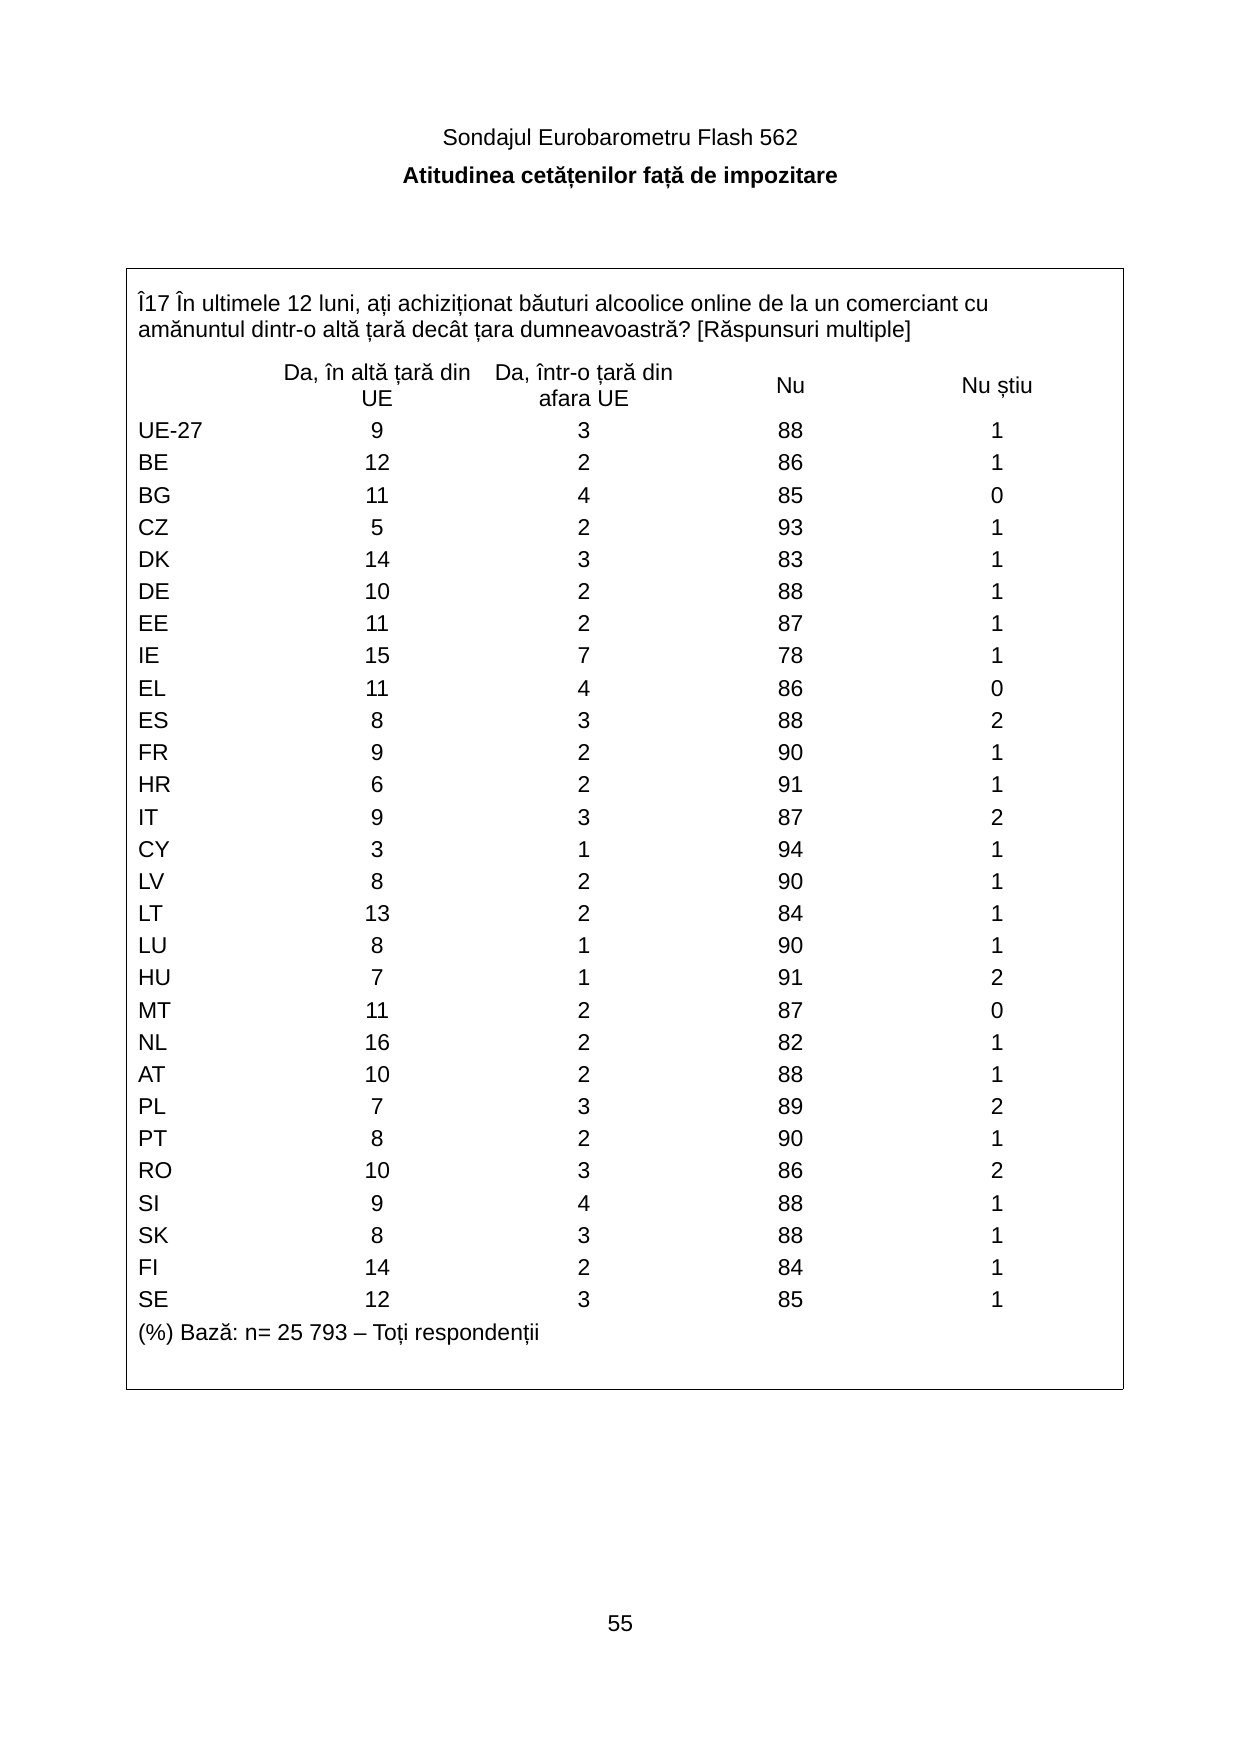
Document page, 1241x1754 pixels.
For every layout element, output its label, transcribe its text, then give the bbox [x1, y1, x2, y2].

table_cell IE [135, 640, 274, 672]
table_cell 3 [480, 1090, 687, 1122]
table_cell 87 [687, 994, 894, 1026]
table_cell 3 [480, 704, 687, 736]
table_cell 87 [687, 801, 894, 833]
table_cell 8 [274, 865, 480, 897]
table_header Î17 În ultimele 12 luni, ați achiziționat băuturi alcoolice online de la un comerciant cu amănuntul dintr-o altă țară decât țara dumneavoastră? [Răspunsuri multiple] [135, 276, 1100, 356]
table_cell 85 [687, 1283, 894, 1316]
table_cell 2 [480, 897, 687, 929]
table_cell 84 [687, 897, 894, 929]
table_cell DE [135, 575, 274, 607]
table_cell 8 [274, 704, 480, 736]
table_cell 2 [480, 446, 687, 479]
table_cell 91 [687, 768, 894, 801]
table_cell 1 [894, 608, 1100, 639]
table_cell 9 [274, 414, 480, 446]
table_cell 11 [274, 994, 480, 1026]
table_cell 3 [480, 543, 687, 575]
table_cell 1 [894, 1251, 1100, 1283]
table_cell 1 [894, 865, 1100, 897]
table_cell 86 [687, 672, 894, 704]
table_cell 2 [480, 511, 687, 543]
table_cell 3 [274, 833, 480, 865]
table_cell 3 [480, 1283, 687, 1316]
table_cell 6 [274, 768, 480, 801]
table_cell 0 [894, 672, 1100, 704]
table_cell LT [135, 897, 274, 929]
table_cell 88 [687, 704, 894, 736]
table_cell 2 [480, 1251, 687, 1283]
table_cell 78 [687, 640, 894, 672]
table_cell 3 [480, 1219, 687, 1251]
table_cell 9 [274, 1187, 480, 1219]
table_cell 1 [894, 1123, 1100, 1154]
table_cell 2 [480, 768, 687, 801]
table_cell [135, 356, 274, 414]
table_cell 3 [480, 801, 687, 833]
table_cell 1 [894, 1058, 1100, 1090]
table_cell EL [135, 672, 274, 704]
table_cell 88 [687, 575, 894, 607]
table_cell CY [135, 833, 274, 865]
table_cell HU [135, 961, 274, 994]
table_cell 1 [480, 833, 687, 865]
table_cell 10 [274, 1155, 480, 1187]
table_cell 7 [274, 961, 480, 994]
table_cell 83 [687, 543, 894, 575]
table_cell Nu știu [894, 356, 1100, 414]
table_cell LV [135, 865, 274, 897]
table_cell 15 [274, 640, 480, 672]
table_cell IT [135, 801, 274, 833]
table_cell 89 [687, 1090, 894, 1122]
table_cell Da, într-o țară din afara UE [480, 356, 687, 414]
table_cell 2 [894, 1155, 1100, 1187]
table_cell 3 [480, 1155, 687, 1187]
table_cell BG [135, 479, 274, 511]
table_cell Nu [687, 356, 894, 414]
table_cell 93 [687, 511, 894, 543]
table_cell 0 [894, 479, 1100, 511]
table_cell 82 [687, 1026, 894, 1058]
table_cell 90 [687, 1123, 894, 1154]
table_cell 2 [894, 961, 1100, 994]
table_cell 11 [274, 608, 480, 639]
table_cell 1 [894, 414, 1100, 446]
table_cell 2 [894, 704, 1100, 736]
table_cell 1 [894, 929, 1100, 961]
table_cell 8 [274, 929, 480, 961]
table_cell 13 [274, 897, 480, 929]
table_cell PT [135, 1123, 274, 1154]
table_cell 86 [687, 1155, 894, 1187]
table_cell EE [135, 608, 274, 639]
table_cell 2 [894, 1090, 1100, 1122]
table_cell 87 [687, 608, 894, 639]
table_cell 1 [894, 543, 1100, 575]
table_cell 2 [894, 801, 1100, 833]
table_cell Da, în altă țară din UE [274, 356, 480, 414]
table_cell 1 [894, 511, 1100, 543]
table_cell 8 [274, 1123, 480, 1154]
table_cell RO [135, 1155, 274, 1187]
table_cell SI [135, 1187, 274, 1219]
table_cell HR [135, 768, 274, 801]
table_cell 88 [687, 1219, 894, 1251]
table_cell 2 [480, 608, 687, 639]
table_cell 4 [480, 672, 687, 704]
table_cell 1 [894, 446, 1100, 479]
table_cell 1 [894, 1026, 1100, 1058]
table_cell LU [135, 929, 274, 961]
table_cell 1 [894, 1219, 1100, 1251]
table_cell (%) Bază: n= 25 793 – Toți respondenții [135, 1316, 1100, 1348]
table_cell CZ [135, 511, 274, 543]
table_cell ES [135, 704, 274, 736]
table_cell 86 [687, 446, 894, 479]
table_cell 94 [687, 833, 894, 865]
table_cell 7 [480, 640, 687, 672]
table_cell 1 [480, 961, 687, 994]
table_cell AT [135, 1058, 274, 1090]
table_cell 4 [480, 479, 687, 511]
table_cell 12 [274, 446, 480, 479]
table_cell 7 [274, 1090, 480, 1122]
table_cell 9 [274, 736, 480, 768]
table_cell 11 [274, 672, 480, 704]
table_cell 2 [480, 994, 687, 1026]
table_cell 1 [480, 929, 687, 961]
table_cell 14 [274, 543, 480, 575]
table_cell MT [135, 994, 274, 1026]
table_cell 2 [480, 865, 687, 897]
table_cell NL [135, 1026, 274, 1058]
table_cell 12 [274, 1283, 480, 1316]
table_cell SK [135, 1219, 274, 1251]
table_cell UE-27 [135, 414, 274, 446]
table_cell 14 [274, 1251, 480, 1283]
table_cell 2 [480, 736, 687, 768]
table_cell 1 [894, 1187, 1100, 1219]
table_cell 4 [480, 1187, 687, 1219]
table_cell 10 [274, 1058, 480, 1090]
table_cell 9 [274, 801, 480, 833]
table_cell 5 [274, 511, 480, 543]
table_cell 0 [894, 994, 1100, 1026]
table_cell 90 [687, 929, 894, 961]
table_cell 1 [894, 768, 1100, 801]
table_cell 84 [687, 1251, 894, 1283]
table_cell SE [135, 1283, 274, 1316]
table_cell 88 [687, 1187, 894, 1219]
table_cell 16 [274, 1026, 480, 1058]
table_cell 8 [274, 1219, 480, 1251]
table_cell 2 [480, 575, 687, 607]
table_cell 1 [894, 736, 1100, 768]
table_cell 1 [894, 575, 1100, 607]
table_cell 91 [687, 961, 894, 994]
table_cell 1 [894, 1283, 1100, 1316]
table_cell DK [135, 543, 274, 575]
table_cell BE [135, 446, 274, 479]
table_cell 88 [687, 414, 894, 446]
table_cell 1 [894, 640, 1100, 672]
table_cell 11 [274, 479, 480, 511]
table_cell 3 [480, 414, 687, 446]
table_cell FI [135, 1251, 274, 1283]
table_cell 88 [687, 1058, 894, 1090]
table_cell 1 [894, 833, 1100, 865]
table_cell FR [135, 736, 274, 768]
table_cell 2 [480, 1058, 687, 1090]
table_cell 2 [480, 1123, 687, 1154]
table_cell 90 [687, 865, 894, 897]
table_cell 2 [480, 1026, 687, 1058]
table_cell 90 [687, 736, 894, 768]
table_cell 85 [687, 479, 894, 511]
table_cell 1 [894, 897, 1100, 929]
table_cell 10 [274, 575, 480, 607]
table_cell PL [135, 1090, 274, 1122]
